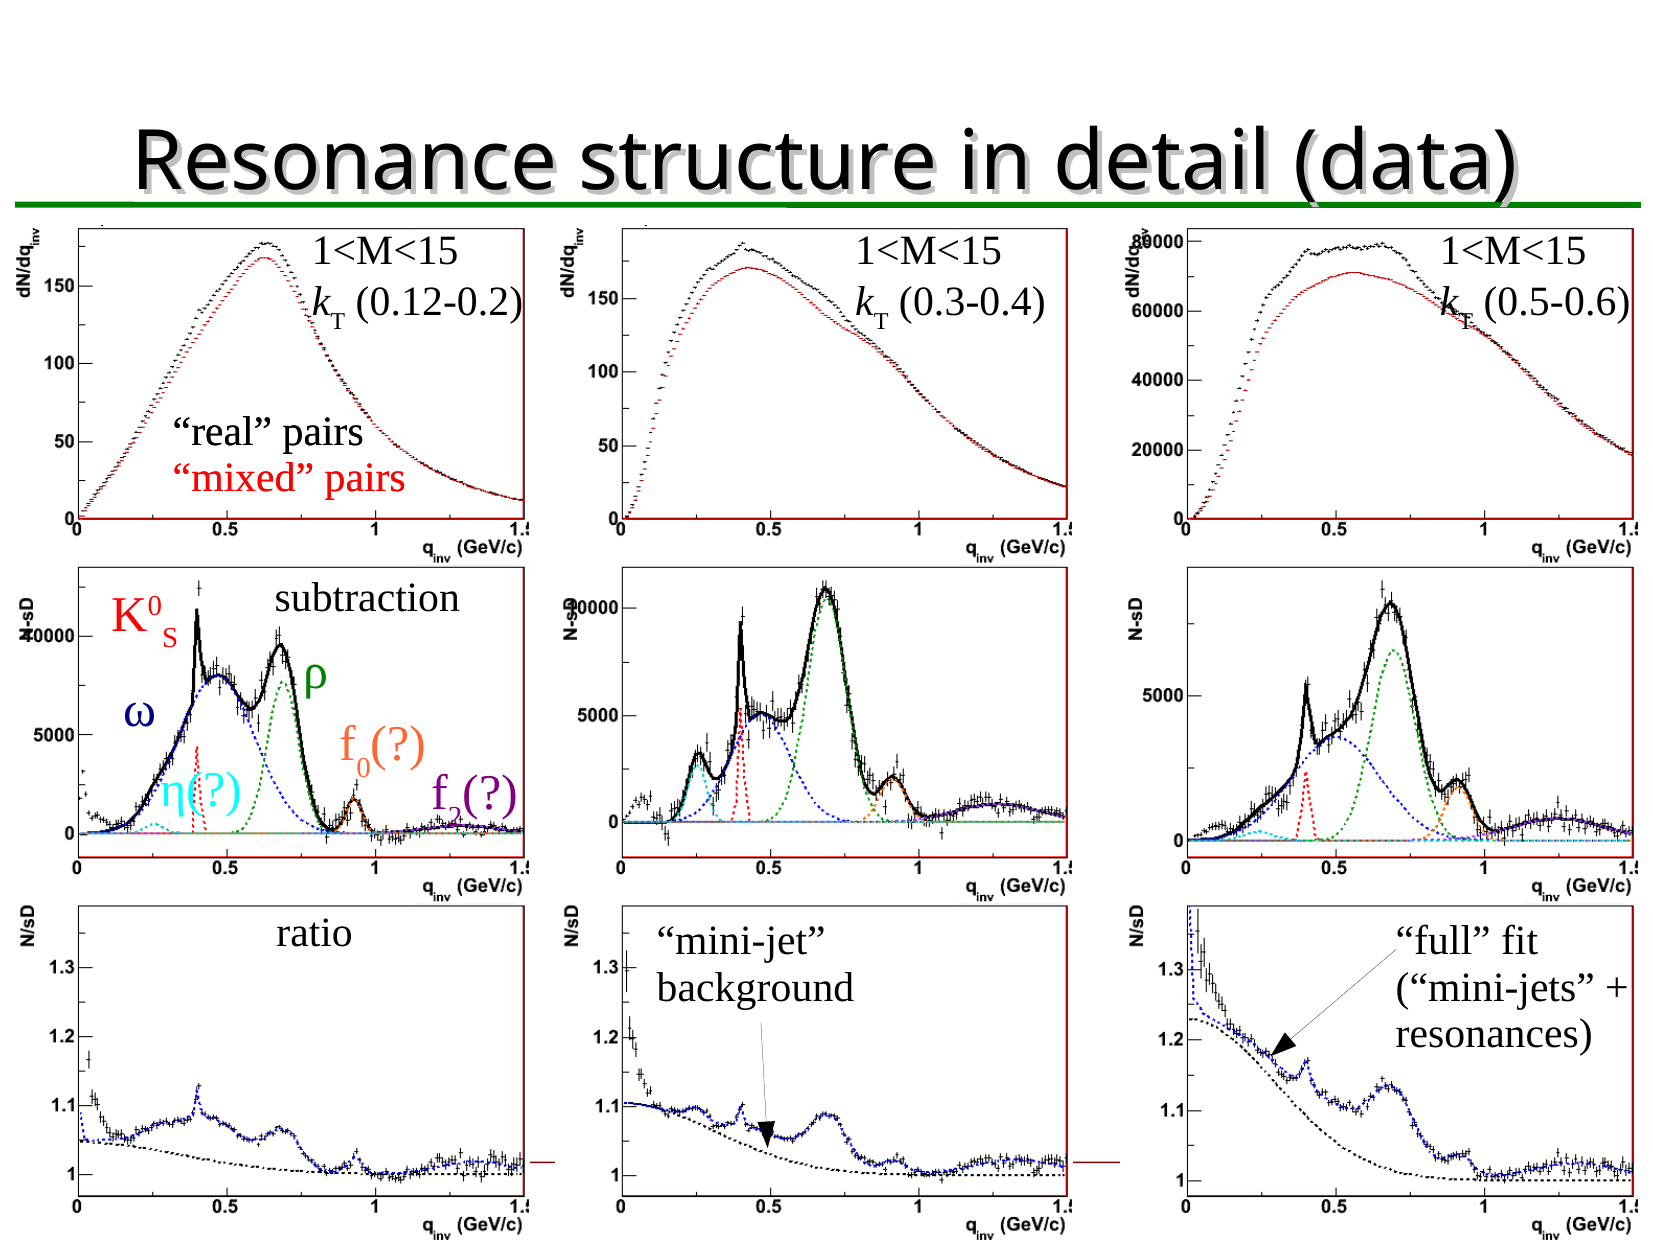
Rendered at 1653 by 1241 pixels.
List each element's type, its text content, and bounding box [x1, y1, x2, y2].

text_box 1<M<15 kT (0.5-0.6) [1425, 220, 1646, 338]
text_box “real” pairs “mixed” pairs [157, 400, 421, 509]
text_box ratio [261, 901, 379, 1001]
text_box “mini-jet” background [641, 910, 870, 1020]
text_box 1<M<15 kT (0.3-0.4) [840, 220, 1061, 338]
text_box ρ [288, 637, 344, 789]
picture [1120, 225, 1639, 1241]
text_box “full” fit (“mini-jets” + resonances) [1380, 910, 1644, 1065]
title Resonance structure in detail (data) [119, 60, 1531, 253]
text_box f2(?) [416, 752, 534, 835]
text_box subtraction [259, 567, 486, 629]
picture [11, 225, 530, 1241]
text_box ω [108, 674, 172, 773]
text_box f0(?) [324, 703, 451, 799]
text_box 1<M<15 kT (0.12-0.2) [297, 219, 539, 338]
text_box K0S [96, 574, 194, 676]
picture [555, 225, 1073, 1241]
text_box η(?) [145, 754, 258, 854]
